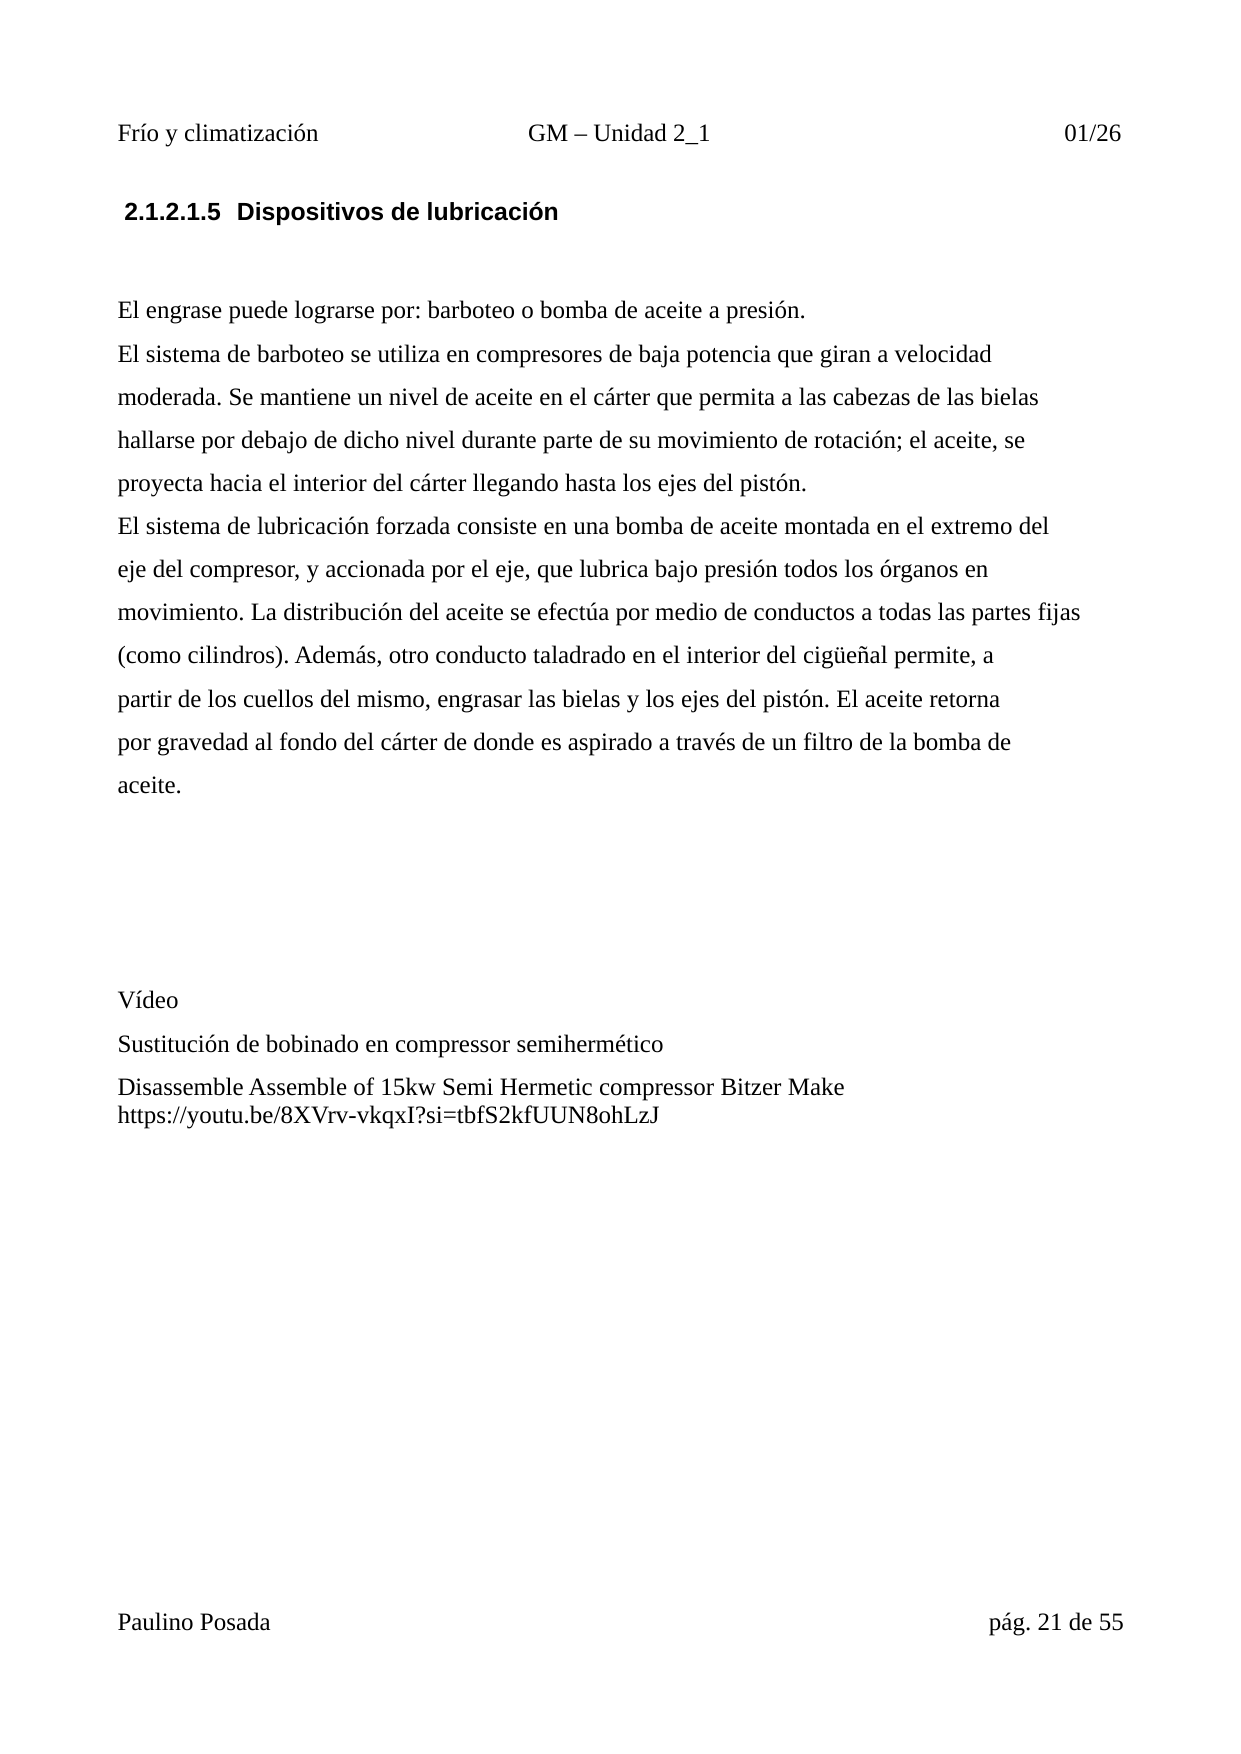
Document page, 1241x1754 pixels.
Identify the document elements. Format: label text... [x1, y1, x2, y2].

text https://youtu.be/8XVrv-vkqxI?si=tbfS2kfUUN8ohLzJ [117, 1101, 1123, 1129]
text Vídeo [117, 986, 1123, 1014]
text moderada. Se mantiene un nivel de aceite en el cárter que permita a las cabezas de las bielas [117, 382, 1123, 411]
text eje del compresor, y accionada por el eje, que lubrica bajo presión todos los órganos en [117, 554, 1123, 583]
text Disassemble Assemble of 15kw Semi Hermetic compressor Bitzer Make [117, 1072, 1123, 1101]
subtitle Dispositivos de lubricación [117, 197, 1123, 226]
text El sistema de lubricación forzada consiste en una bomba de aceite montada en el extremo del [117, 511, 1123, 540]
text movimiento. La distribución del aceite se efectúa por medio de conductos a todas las partes fijas [117, 597, 1123, 626]
text hallarse por debajo de dicho nivel durante parte de su movimiento de rotación; el aceite, se [117, 425, 1123, 454]
text Sustitución de bobinado en compressor semihermético [117, 1029, 1123, 1057]
text El engrase puede lograrse por: barboteo o bomba de aceite a presión. [117, 296, 1123, 324]
text El sistema de barboteo se utiliza en compresores de baja potencia que giran a velocidad [117, 339, 1123, 367]
text aceite. [117, 770, 1123, 799]
text proyecta hacia el interior del cárter llegando hasta los ejes del pistón. [117, 468, 1123, 497]
text (como cilindros). Además, otro conducto taladrado en el interior del cigüeñal permite, a [117, 641, 1123, 669]
text partir de los cuellos del mismo, engrasar las bielas y los ejes del pistón. El aceite retorna [117, 684, 1123, 712]
text por gravedad al fondo del cárter de donde es aspirado a través de un filtro de la bomba de [117, 727, 1123, 756]
